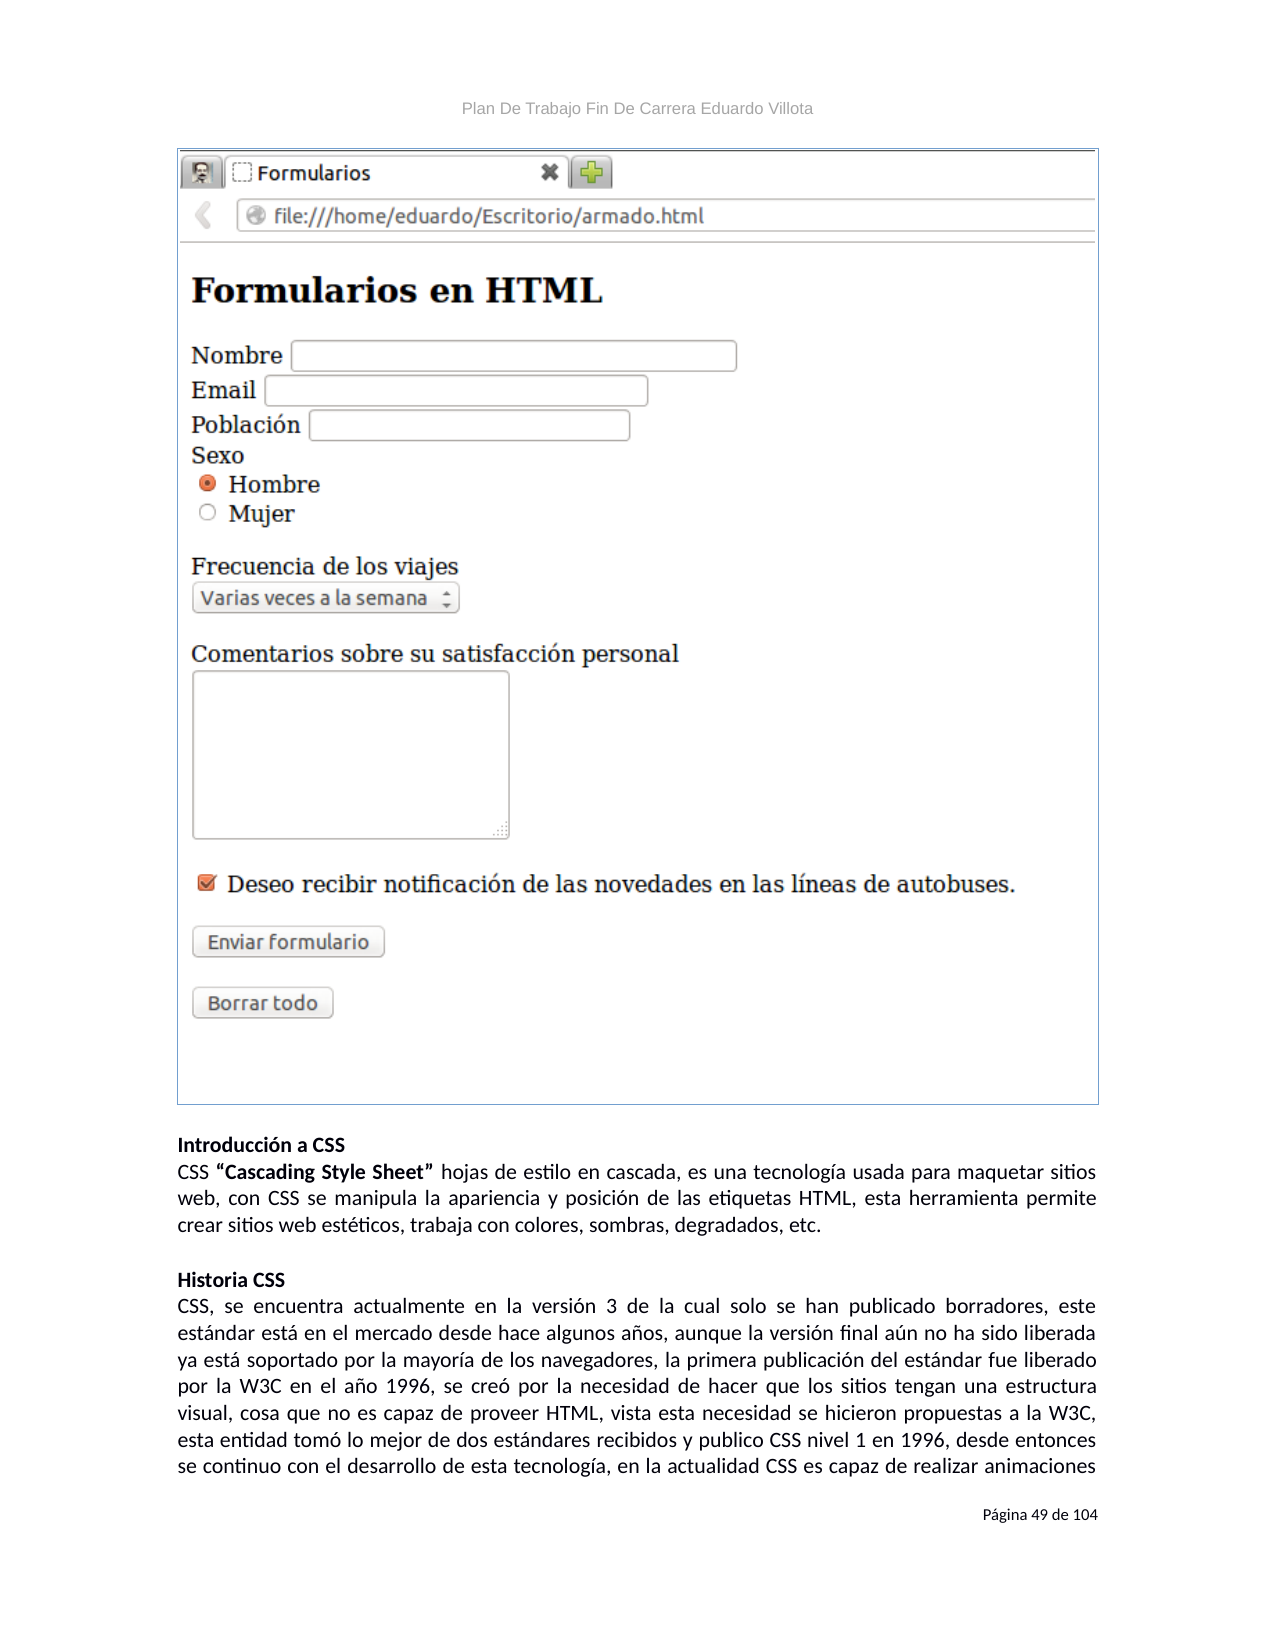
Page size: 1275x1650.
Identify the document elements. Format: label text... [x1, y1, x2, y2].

text Historia CSS [177, 1266, 1098, 1292]
text Introducción a CSS [177, 1131, 1098, 1158]
text CSS, se encuentra actualmente en la versión 3 de la cual solo se han publicado borradores, este estándar está en el mercado desde hace algunos años, aunque la versión final aún no ha sido liberada ya está soportado por la mayoría de los navegadores, la primera publicación del estándar fue liberado por la W3C en el año 1996, se creó por la necesidad de hacer que los sitios tengan una estructura visual, cosa que no es capaz de proveer HTML, vista esta necesidad se hicieron propuestas a la W3C, esta entidad tomó lo mejor de dos estándares recibidos y publico CSS nivel 1 en 1996, desde entonces se continuo con el desarrollo de esta tecnología, en la actualidad CSS es capaz de realizar animaciones [177, 1292, 1098, 1479]
text CSS “Cascading Style Sheet” hojas de estilo en cascada, es una tecnología usada para maquetar sitios web, con CSS se manipula la apariencia y posición de las etiquetas HTML, esta herramienta permite crear sitios web estéticos, trabaja con colores, sombras, degradados, etc. [177, 1158, 1098, 1238]
picture [180, 150, 1095, 1102]
